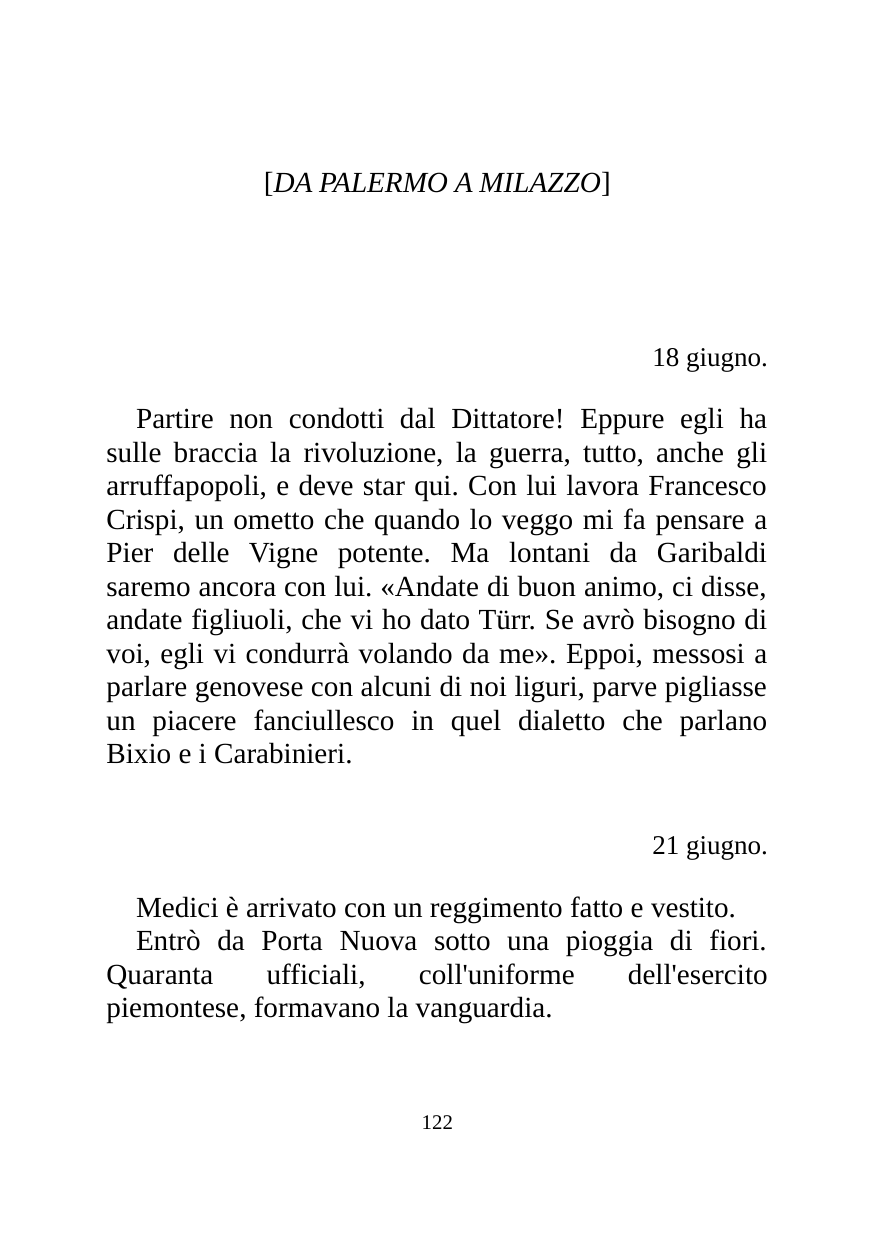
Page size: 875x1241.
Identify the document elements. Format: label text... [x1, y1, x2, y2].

text Medici è arrivato con un reggimento fatto e vestito. [106, 890, 768, 923]
text 21 giugno. [106, 829, 768, 860]
text Partire non condotti dal Dittatore! Eppure egli ha sulle braccia la rivoluzione, la guerra, tutto, anche gli arruffapopoli, e deve star qui. Con lui lavora Francesco Crispi, un ometto che quando lo veggo mi fa pensare a Pier delle Vigne potente. Ma lontani da Garibaldi saremo ancora con lui. «Andate di buon animo, ci disse, andate figliuoli, che vi ho dato Türr. Se avrò bisogno di voi, egli vi condurrà volando da me». Eppoi, messosi a parlare genovese con alcuni di noi liguri, parve pigliasse un piacere fanciullesco in quel dialetto che parlano Bixio e i Carabinieri. [106, 401, 768, 770]
text Entrò da Porta Nuova sotto una pioggia di fiori. Quaranta ufficiali, coll'uniforme dell'esercito piemontese, formavano la vanguardia. [106, 923, 768, 1024]
subtitle [DA PALERMO A MILAZZO] [106, 165, 768, 199]
text 18 giugno. [106, 341, 768, 372]
